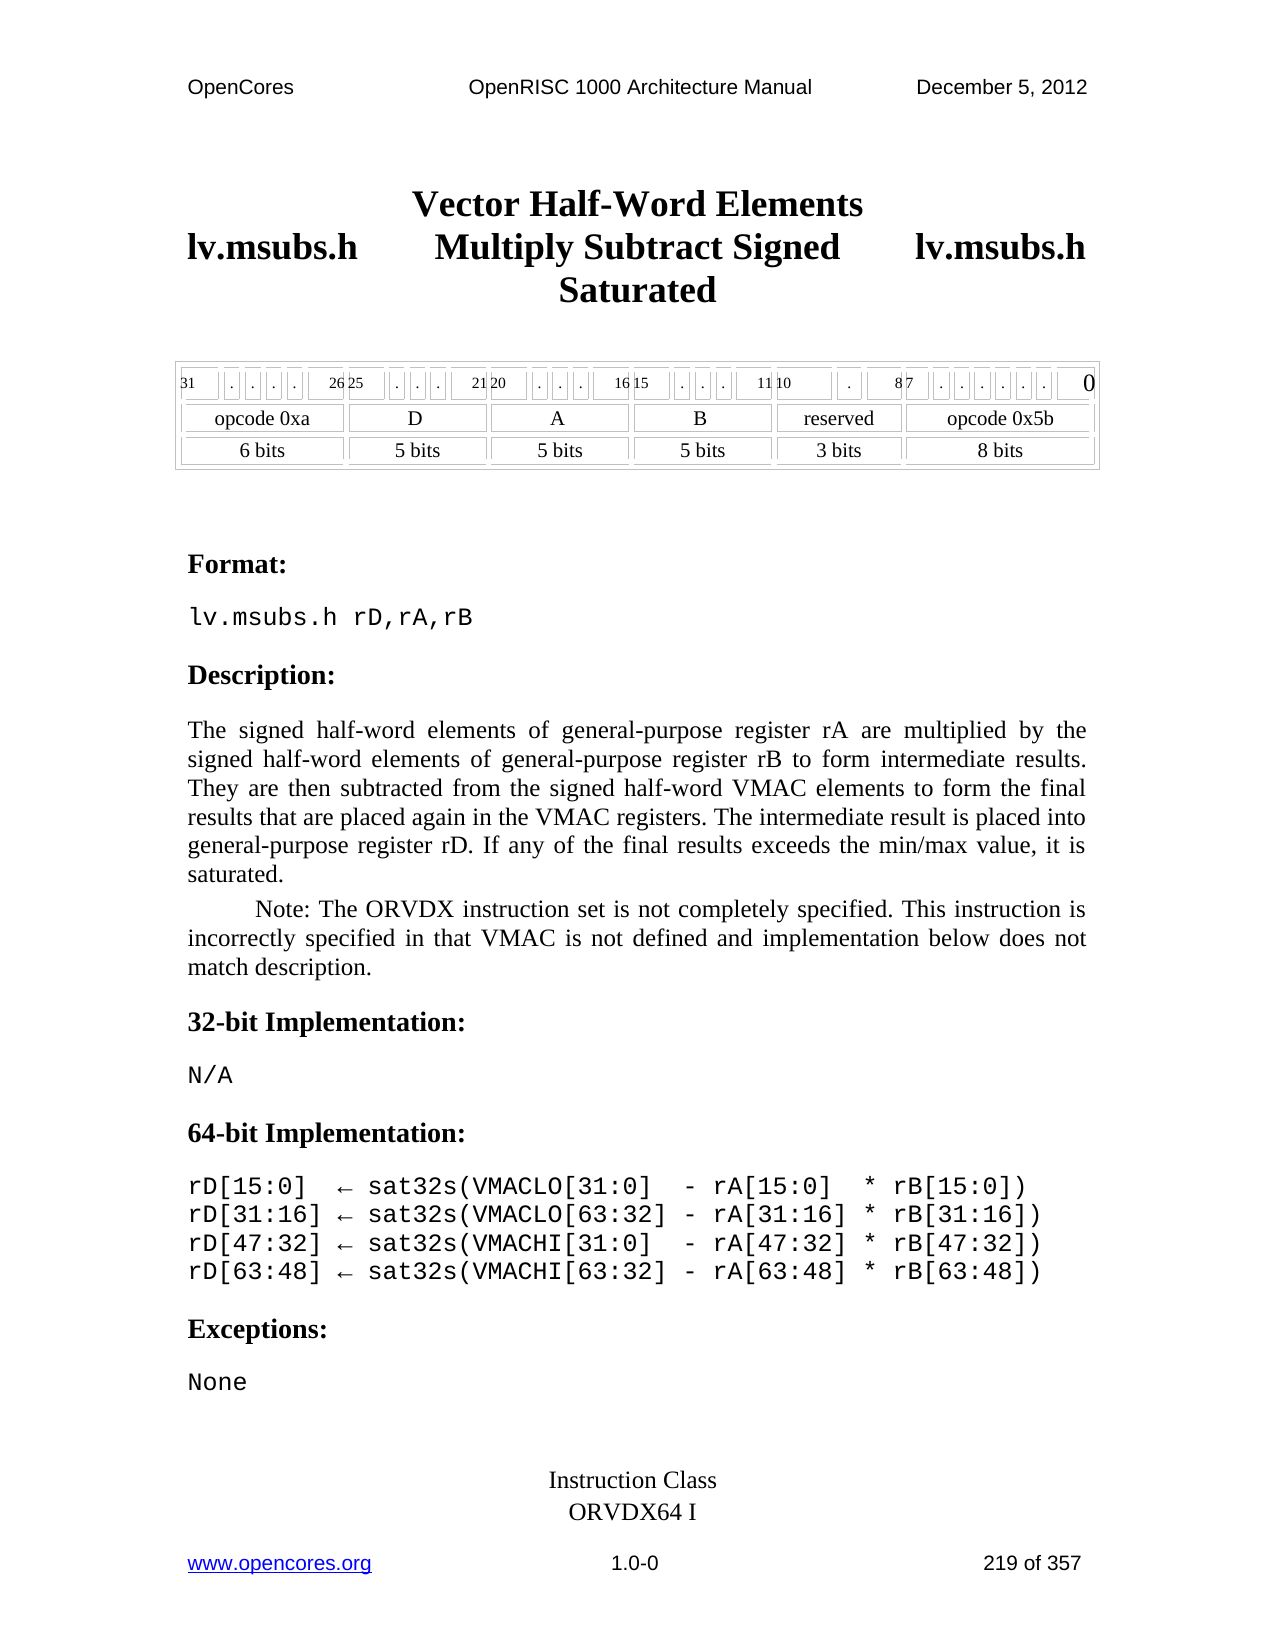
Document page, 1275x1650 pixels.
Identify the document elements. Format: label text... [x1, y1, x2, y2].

text Description: [187, 658, 1087, 690]
text rD[15:0] ← sat32s(VMACLO[31:0] - rA[15:0] * rB[15:0]) rD[31:16] ← sat32s(VMACLO[63:32] - rA[31:16] * rB[31:16]) rD[47:32] ← sat32s(VMACHI[31:0] - rA[47:32] * rB[47:32]) rD[63:48] ← sat32s(VMACHI[63:32] - rA[63:48] * rB[63:48]) [187, 1173, 1087, 1287]
text None [187, 1369, 1087, 1397]
text lv.msubs.h rD,rA,rB [187, 604, 1087, 633]
text Exceptions: [187, 1312, 1087, 1344]
text 64-bit Implementation: [187, 1116, 1087, 1148]
text The signed half-word elements of general-purpose register rA are multiplied by the signed half-word elements of general-purpose register rB to form intermediate results. They are then subtracted from the signed half-word VMAC elements to form the final results that are placed again in the VMAC registers. The intermediate result is placed into general-purpose register rD. If any of the final results exceeds the min/max value, it is saturated. [187, 715, 1087, 888]
text N/A [187, 1063, 1087, 1091]
text 32-bit Implementation: [187, 1005, 1087, 1038]
text Format: [187, 547, 1087, 579]
text Note: The ORVDX instruction set is not completely specified. This instruction is incorrectly specified in that VMAC is not defined and implementation below does not match description. [187, 894, 1087, 980]
